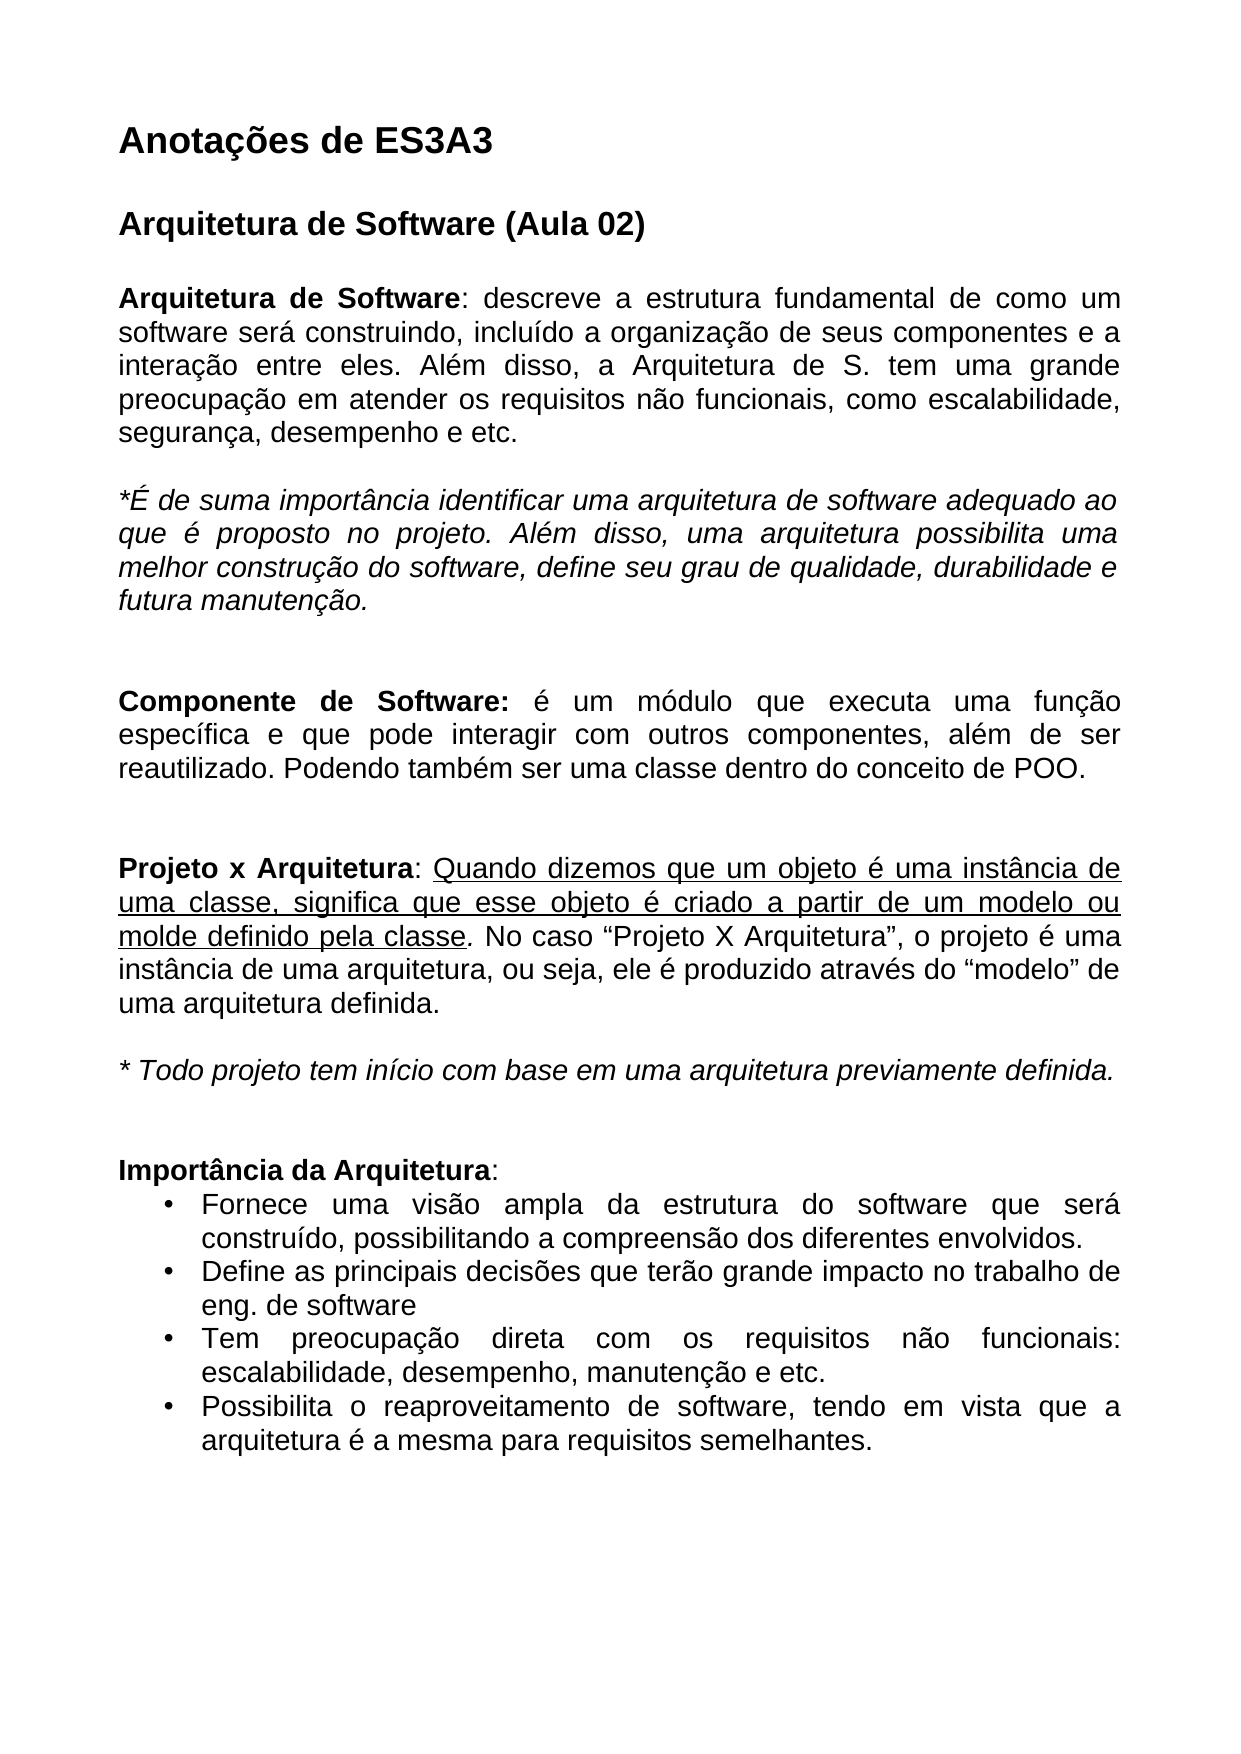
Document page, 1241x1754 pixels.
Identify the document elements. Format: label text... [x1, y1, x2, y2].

list Possibilita o reaproveitamento de software, tendo em vista que a arquitetura é a mesma para requisitos semelhantes. [164, 1389, 1122, 1456]
text Projeto x Arquitetura: Quando dizemos que um objeto é uma instância de uma classe, significa que esse objeto é criado a partir de um modelo ou molde definido pela classe. No caso “Projeto X Arquitetura”, o projeto é uma instância de uma arquitetura, ou seja, ele é produzido através do “modelo” de uma arquitetura definida. [118, 851, 1122, 1019]
list Define as principais decisões que terão grande impacto no trabalho de eng. de software [164, 1254, 1122, 1321]
list Fornece uma visão ampla da estrutura do software que será construído, possibilitando a compreensão dos diferentes envolvidos. [164, 1187, 1122, 1254]
text Arquitetura de Software: descreve a estrutura fundamental de como um software será construindo, incluído a organização de seus componentes e a interação entre eles. Além disso, a Arquitetura de S. tem uma grande preocupação em atender os requisitos não funcionais, como escalabilidade, segurança, desempenho e etc. [118, 281, 1122, 449]
text Arquitetura de Software (Aula 02) [118, 204, 1122, 243]
text *É de suma importância identificar uma arquitetura de software adequado ao que é proposto no projeto. Além disso, uma arquitetura possibilita uma melhor construção do software, define seu grau de qualidade, durabilidade e futura manutenção. [118, 482, 1122, 617]
list Tem preocupação direta com os requisitos não funcionais: escalabilidade, desempenho, manutenção e etc. [164, 1321, 1122, 1389]
text Componente de Software: é um módulo que executa uma função específica e que pode interagir com outros componentes, além de ser reautilizado. Podendo também ser uma classe dentro do conceito de POO. [118, 684, 1122, 784]
text Anotações de ES3A3 [118, 118, 1122, 161]
text * Todo projeto tem início com base em uma arquitetura previamente definida. [118, 1053, 1122, 1086]
text Importância da Arquitetura: [118, 1153, 1122, 1187]
